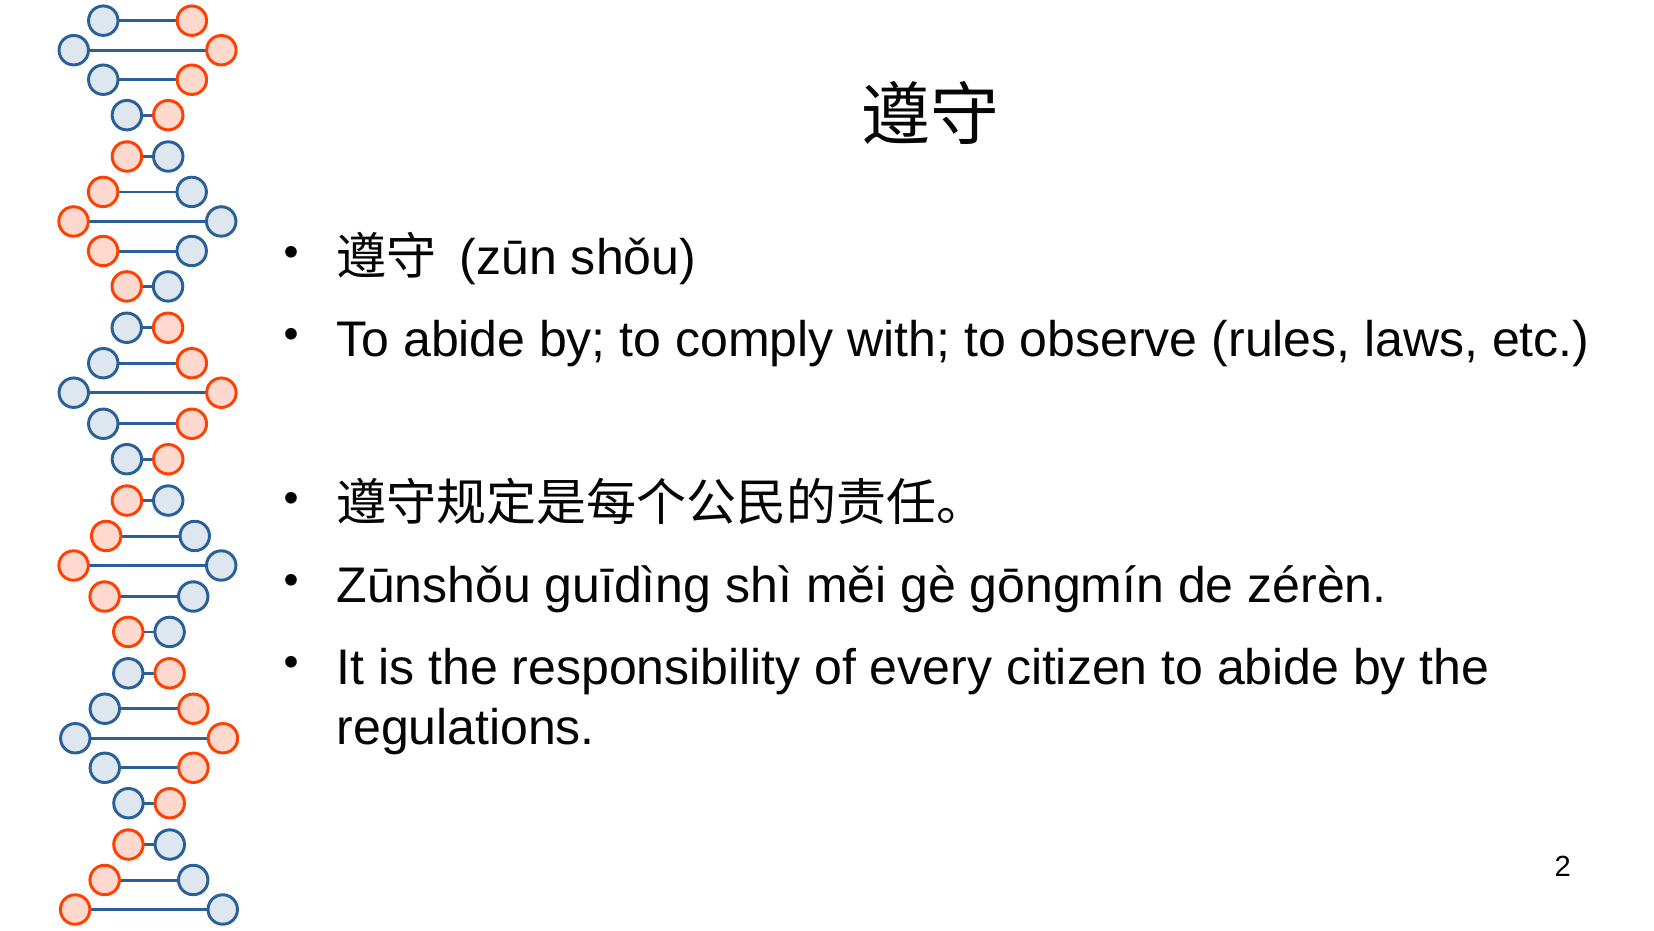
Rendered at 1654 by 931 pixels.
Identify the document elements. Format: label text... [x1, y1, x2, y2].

list 遵守 (zūn shǒu) To abide by; to comply with; to observe (rules, laws, etc.) 遵守规定是每个公民的责任。 Zūnshǒu guīdìng shì měi gè gōngmín de zérèn. It is the responsibility of every citizen to abide by the regulations. [265, 224, 1595, 764]
title 遵守 [265, 35, 1595, 189]
